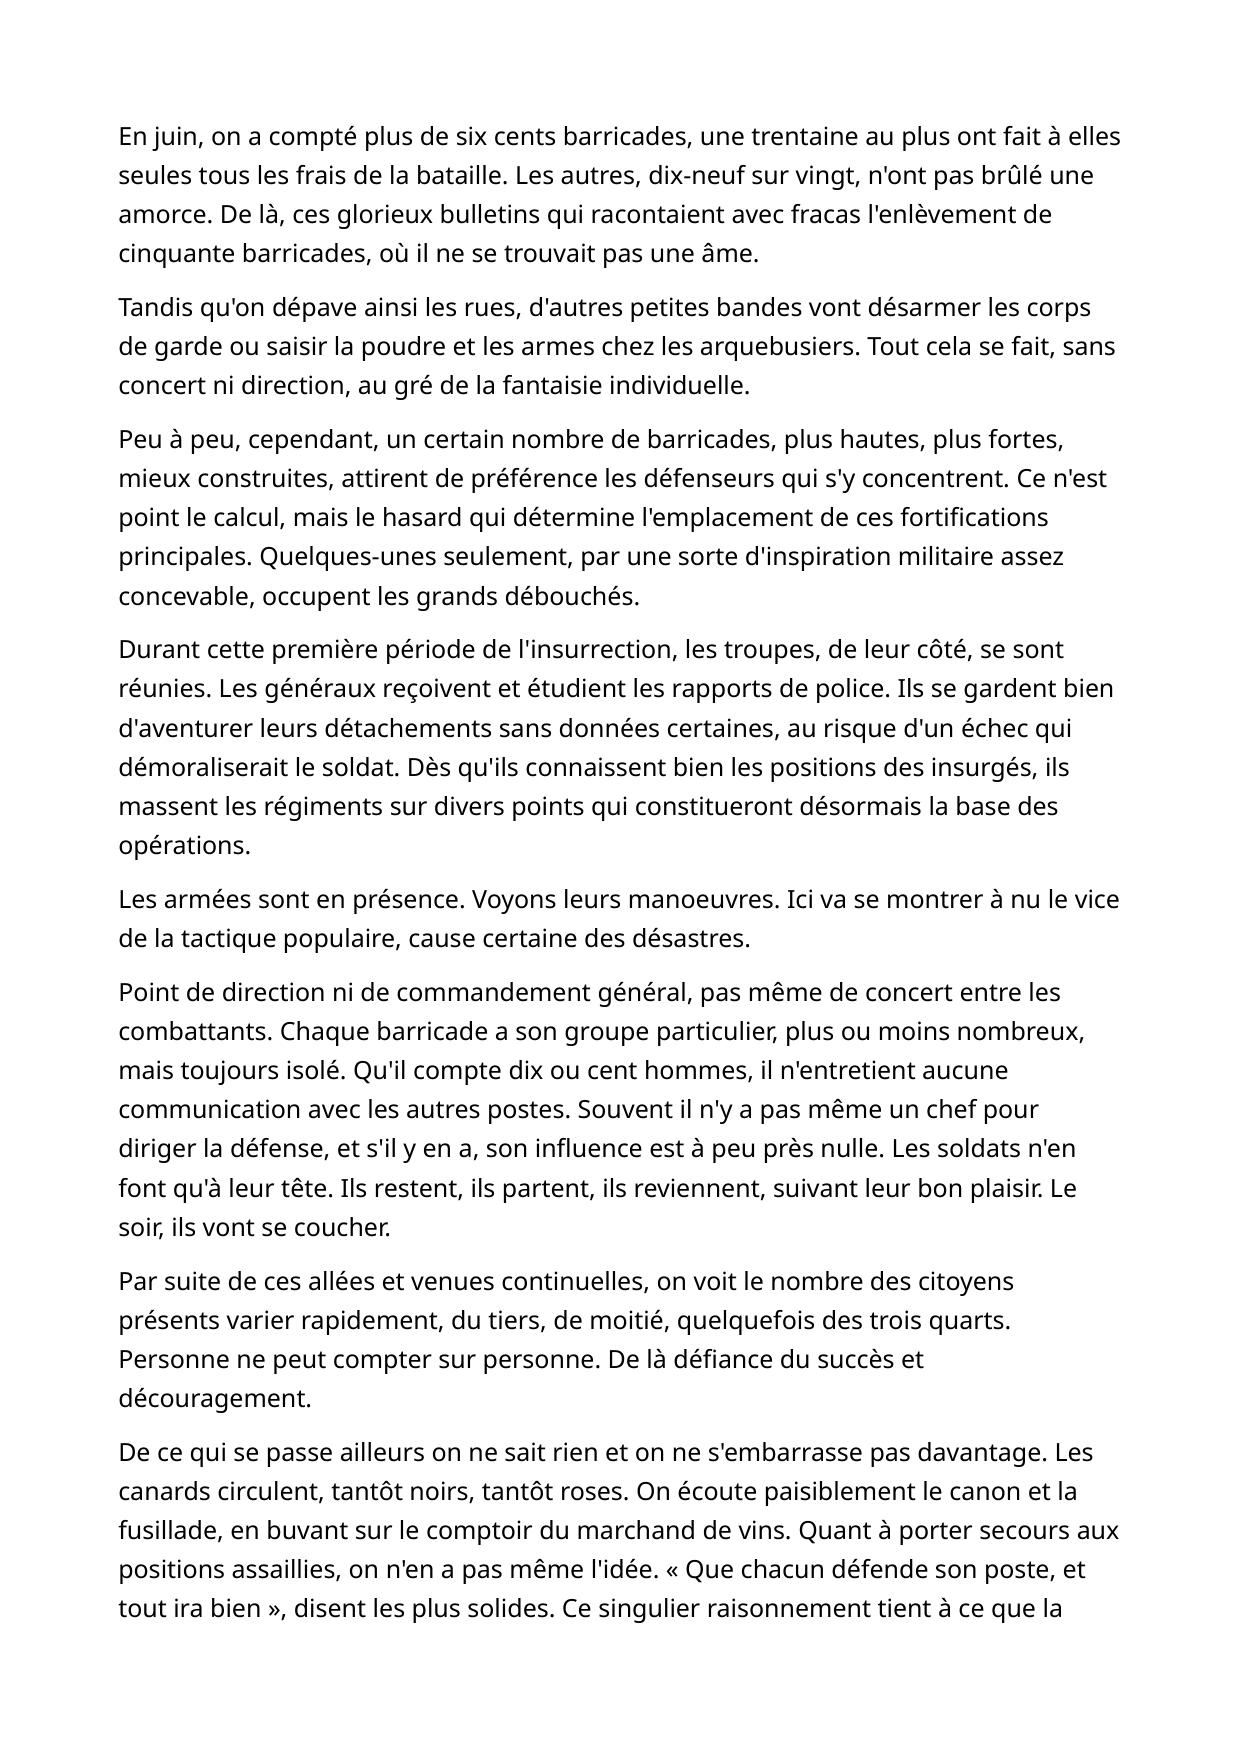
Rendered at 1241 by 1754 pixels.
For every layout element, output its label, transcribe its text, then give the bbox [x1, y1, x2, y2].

text Les armées sont en présence. Voyons leurs manoeuvres. Ici va se montrer à nu le vice de la tactique populaire, cause certaine des désastres. [118, 881, 1122, 955]
text Tandis qu'on dépave ainsi les rues, d'autres petites bandes vont désarmer les corps de garde ou saisir la poudre et les armes chez les arquebusiers. Tout cela se fait, sans concert ni direction, au gré de la fantaisie individuelle. [118, 289, 1122, 402]
text Point de direction ni de commandement général, pas même de concert entre les combattants. Chaque barricade a son groupe particulier, plus ou moins nombreux, mais toujours isolé. Qu'il compte dix ou cent hommes, il n'entretient aucune communication avec les autres postes. Souvent il n'y a pas même un chef pour diriger la défense, et s'il y en a, son influence est à peu près nulle. Les soldats n'en font qu'à leur tête. Ils restent, ils partent, ils reviennent, suivant leur bon plaisir. Le soir, ils vont se coucher. [118, 974, 1122, 1243]
text Par suite de ces allées et venues continuelles, on voit le nombre des citoyens présents varier rapidement, du tiers, de moitié, quelquefois des trois quarts. Personne ne peut compter sur personne. De là défiance du succès et découragement. [118, 1263, 1122, 1415]
text Peu à peu, cependant, un certain nombre de barricades, plus hautes, plus fortes, mieux construites, attirent de préférence les défenseurs qui s'y concentrent. Ce n'est point le calcul, mais le hasard qui détermine l'emplacement de ces fortifications principales. Quelques-unes seulement, par une sorte d'inspiration militaire assez concevable, occupent les grands débouchés. [118, 421, 1122, 612]
text De ce qui se passe ailleurs on ne sait rien et on ne s'embarrasse pas davantage. Les canards circulent, tantôt noirs, tantôt roses. On écoute paisiblement le canon et la fusillade, en buvant sur le comptoir du marchand de vins. Quant à porter secours aux positions assaillies, on n'en a pas même l'idée. « Que chacun défende son poste, et tout ira bien », disent les plus solides. Ce singulier raisonnement tient à ce que la [118, 1434, 1122, 1625]
text En juin, on a compté plus de six cents barricades, une trentaine au plus ont fait à elles seules tous les frais de la bataille. Les autres, dix-neuf sur vingt, n'ont pas brûlé une amorce. De là, ces glorieux bulletins qui racontaient avec fracas l'enlèvement de cinquante barricades, où il ne se trouvait pas une âme. [118, 118, 1122, 270]
text Durant cette première période de l'insurrection, les troupes, de leur côté, se sont réunies. Les généraux reçoivent et étudient les rapports de police. Ils se gardent bien d'aventurer leurs détachements sans données certaines, au risque d'un échec qui démoraliserait le soldat. Dès qu'ils connaissent bien les positions des insurgés, ils massent les régiments sur divers points qui constitueront désormais la base des opérations. [118, 632, 1122, 862]
